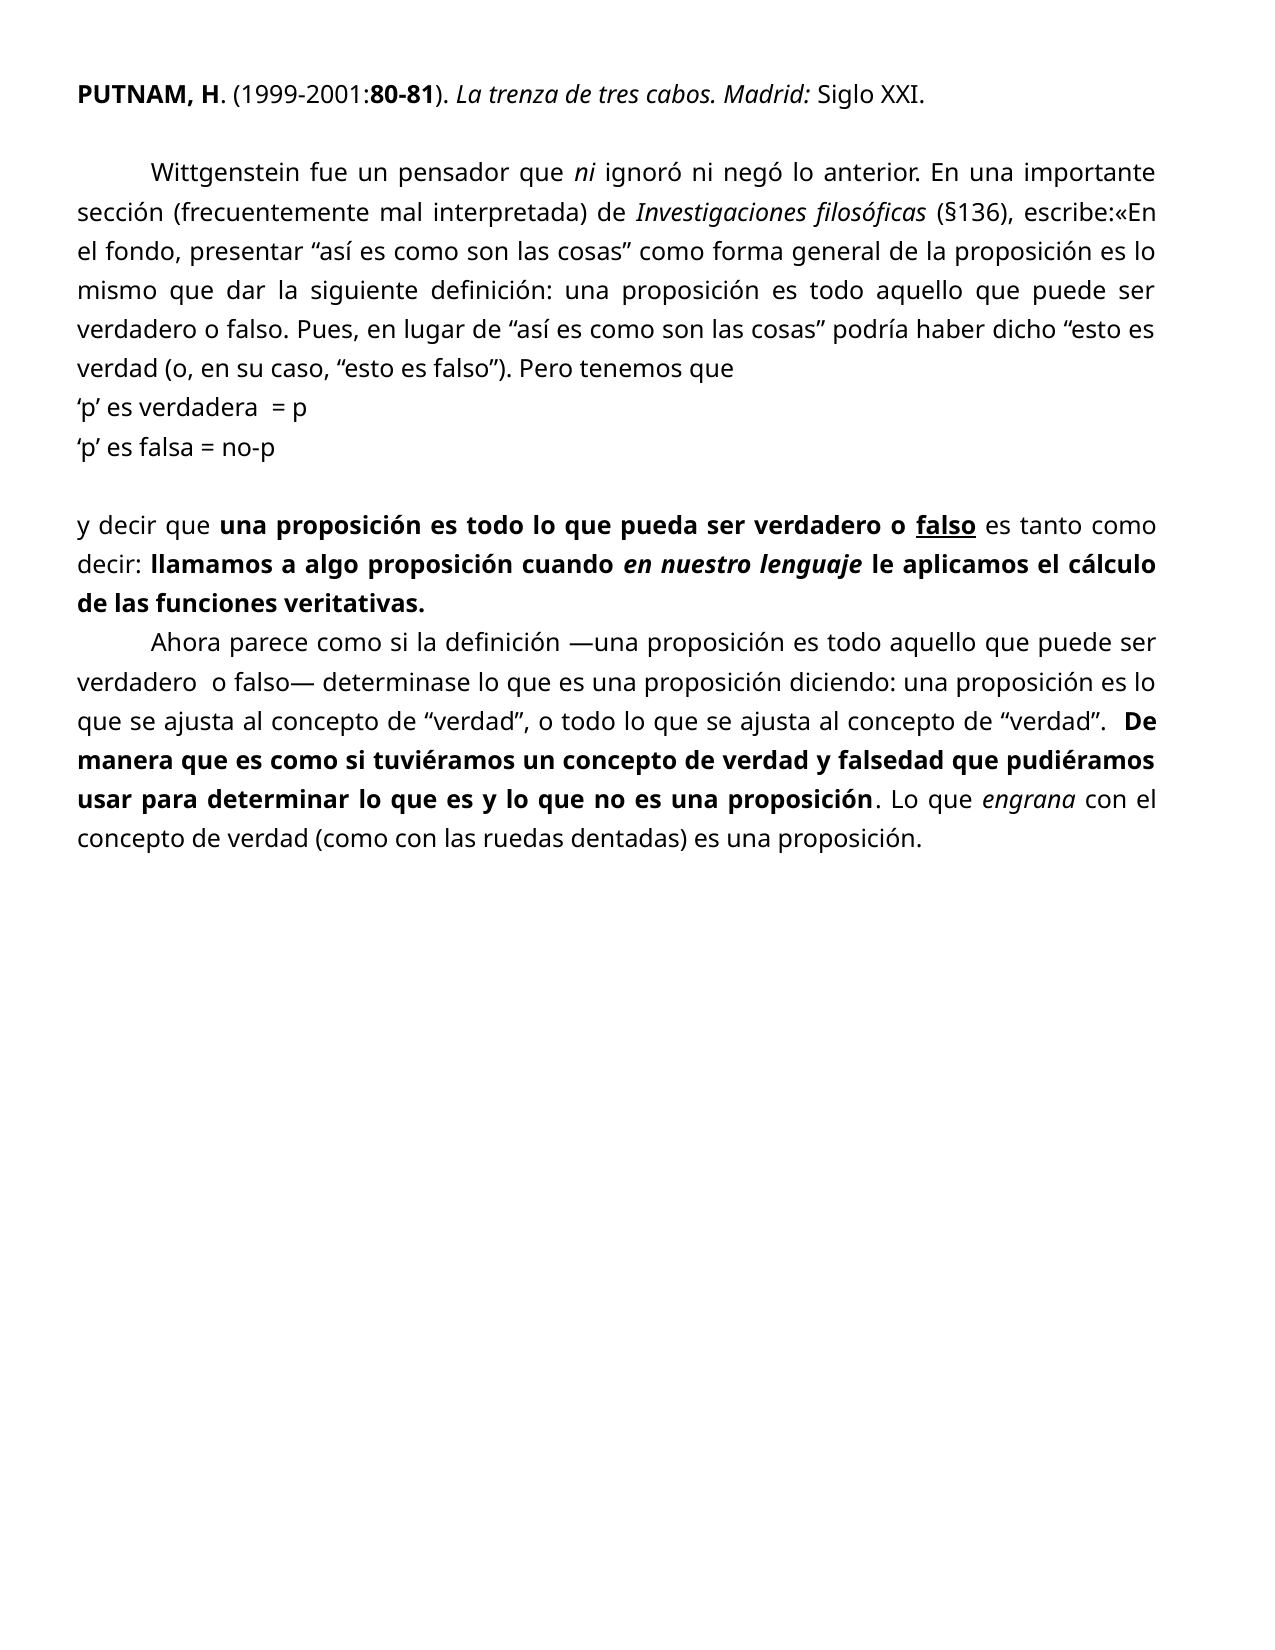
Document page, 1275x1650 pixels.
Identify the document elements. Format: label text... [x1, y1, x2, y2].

text ‘p’ es verdadera = p [77, 390, 1157, 424]
text Wittgenstein fue un pensador que ni ignoró ni negó lo anterior. En una importante sección (frecuentemente mal interpretada) de Investigaciones filosóficas (§136), escribe:«En el fondo, presentar “así es como son las cosas” como forma general de la proposición es lo mismo que dar la siguiente definición: una proposición es todo aquello que puede ser verdadero o falso. Pues, en lugar de “así es como son las cosas” podría haber dicho “esto es verdad (o, en su caso, “esto es falso”). Pero tenemos que [77, 155, 1157, 385]
text y decir que una proposición es todo lo que pueda ser verdadero o falso es tanto como decir: llamamos a algo proposición cuando en nuestro lenguaje le aplicamos el cálculo de las funciones veritativas. [77, 508, 1157, 620]
text Ahora parece como si la definición —una proposición es todo aquello que puede ser verdadero o falso— determinase lo que es una proposición diciendo: una proposición es lo que se ajusta al concepto de “verdad”, o todo lo que se ajusta al concepto de “verdad”. De manera que es como si tuviéramos un concepto de verdad y falsedad que pudiéramos usar para determinar lo que es y lo que no es una proposición. Lo que engrana con el concepto de verdad (como con las ruedas dentadas) es una proposición. [77, 625, 1157, 855]
text PUTNAM, H. (1999-2001:80-81). La trenza de tres cabos. Madrid: Siglo XXI. [77, 77, 1157, 111]
text ‘p’ es falsa = no-p [77, 429, 1157, 463]
